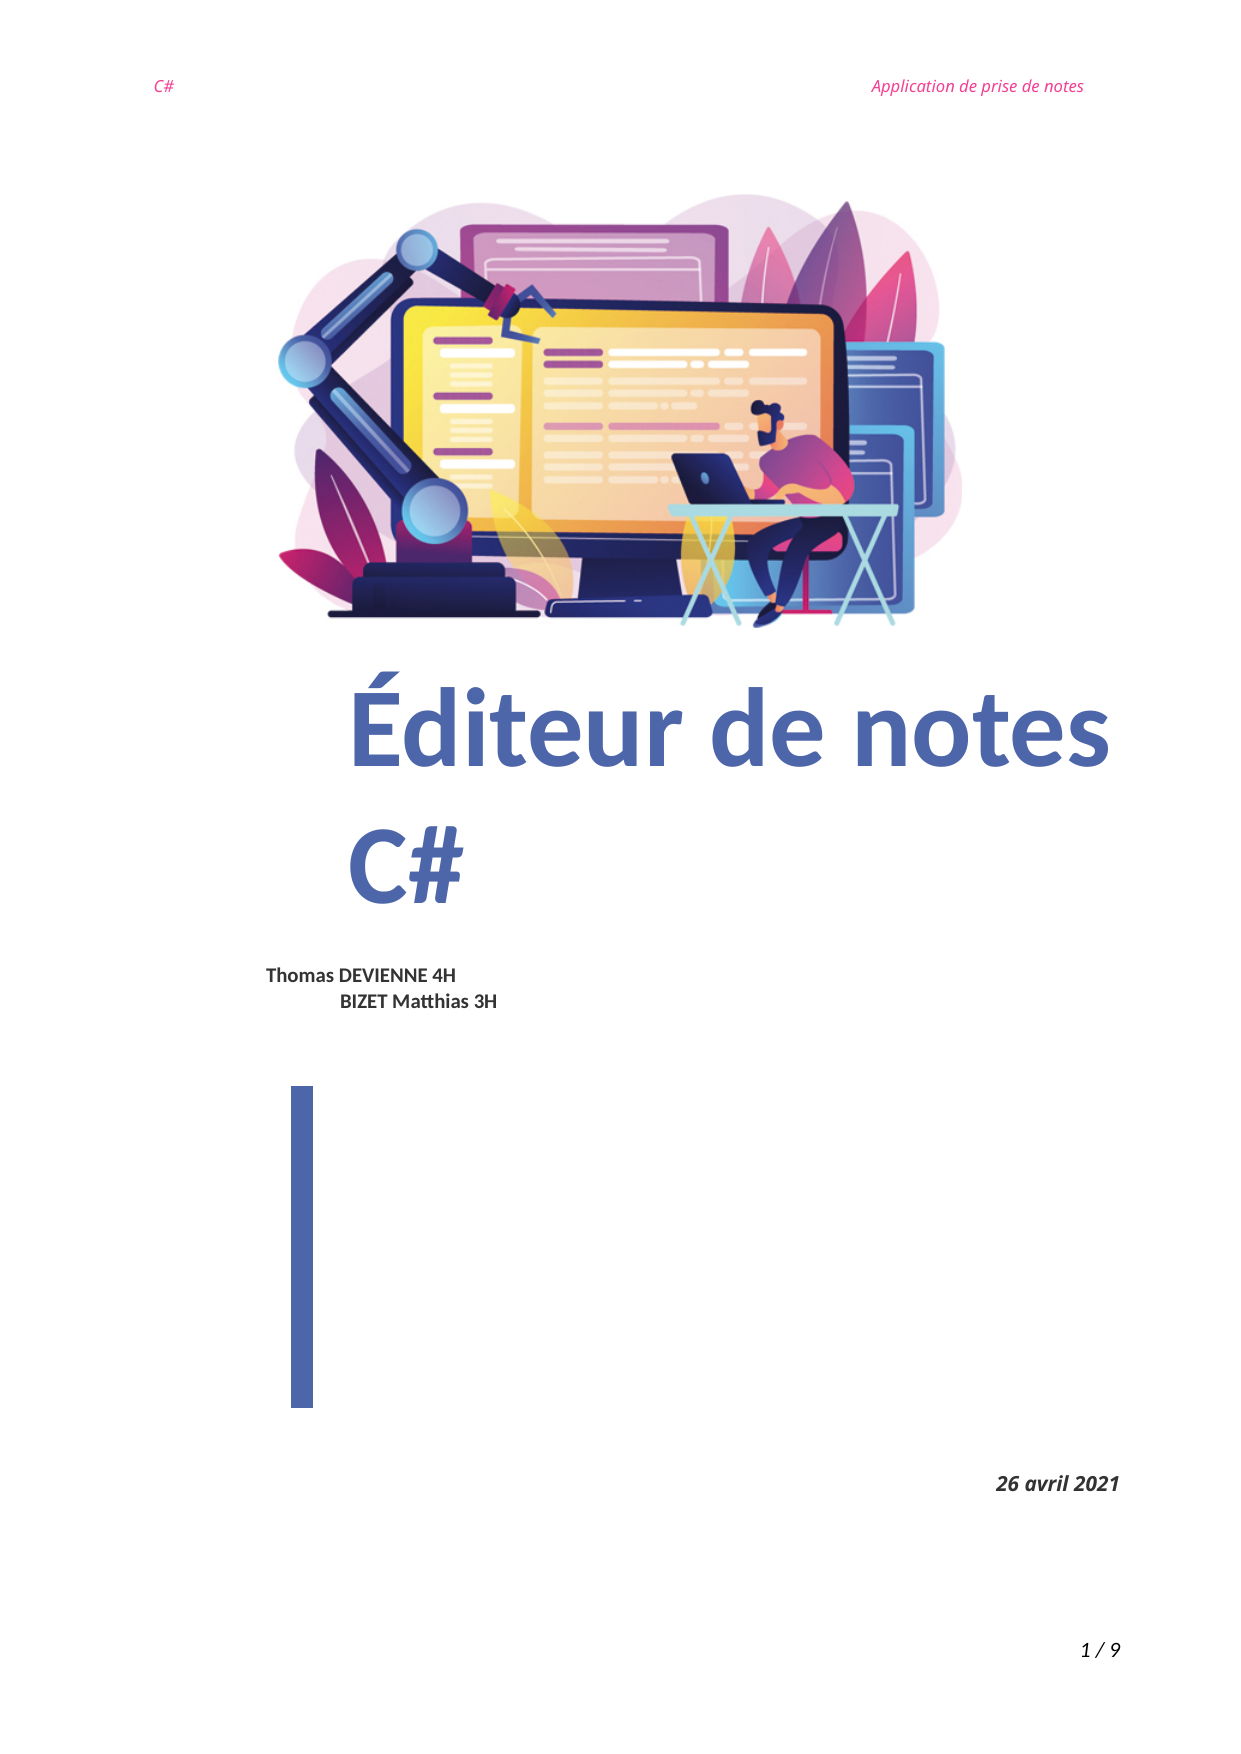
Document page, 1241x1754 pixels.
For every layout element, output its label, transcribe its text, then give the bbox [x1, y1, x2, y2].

text 26 avril 2021 [118, 1469, 1122, 1497]
text Éditeur de notes C# [348, 657, 1122, 931]
text Thomas DEVIENNE 4H [118, 960, 1122, 988]
text BIZET Matthias 3H [118, 988, 1122, 1014]
